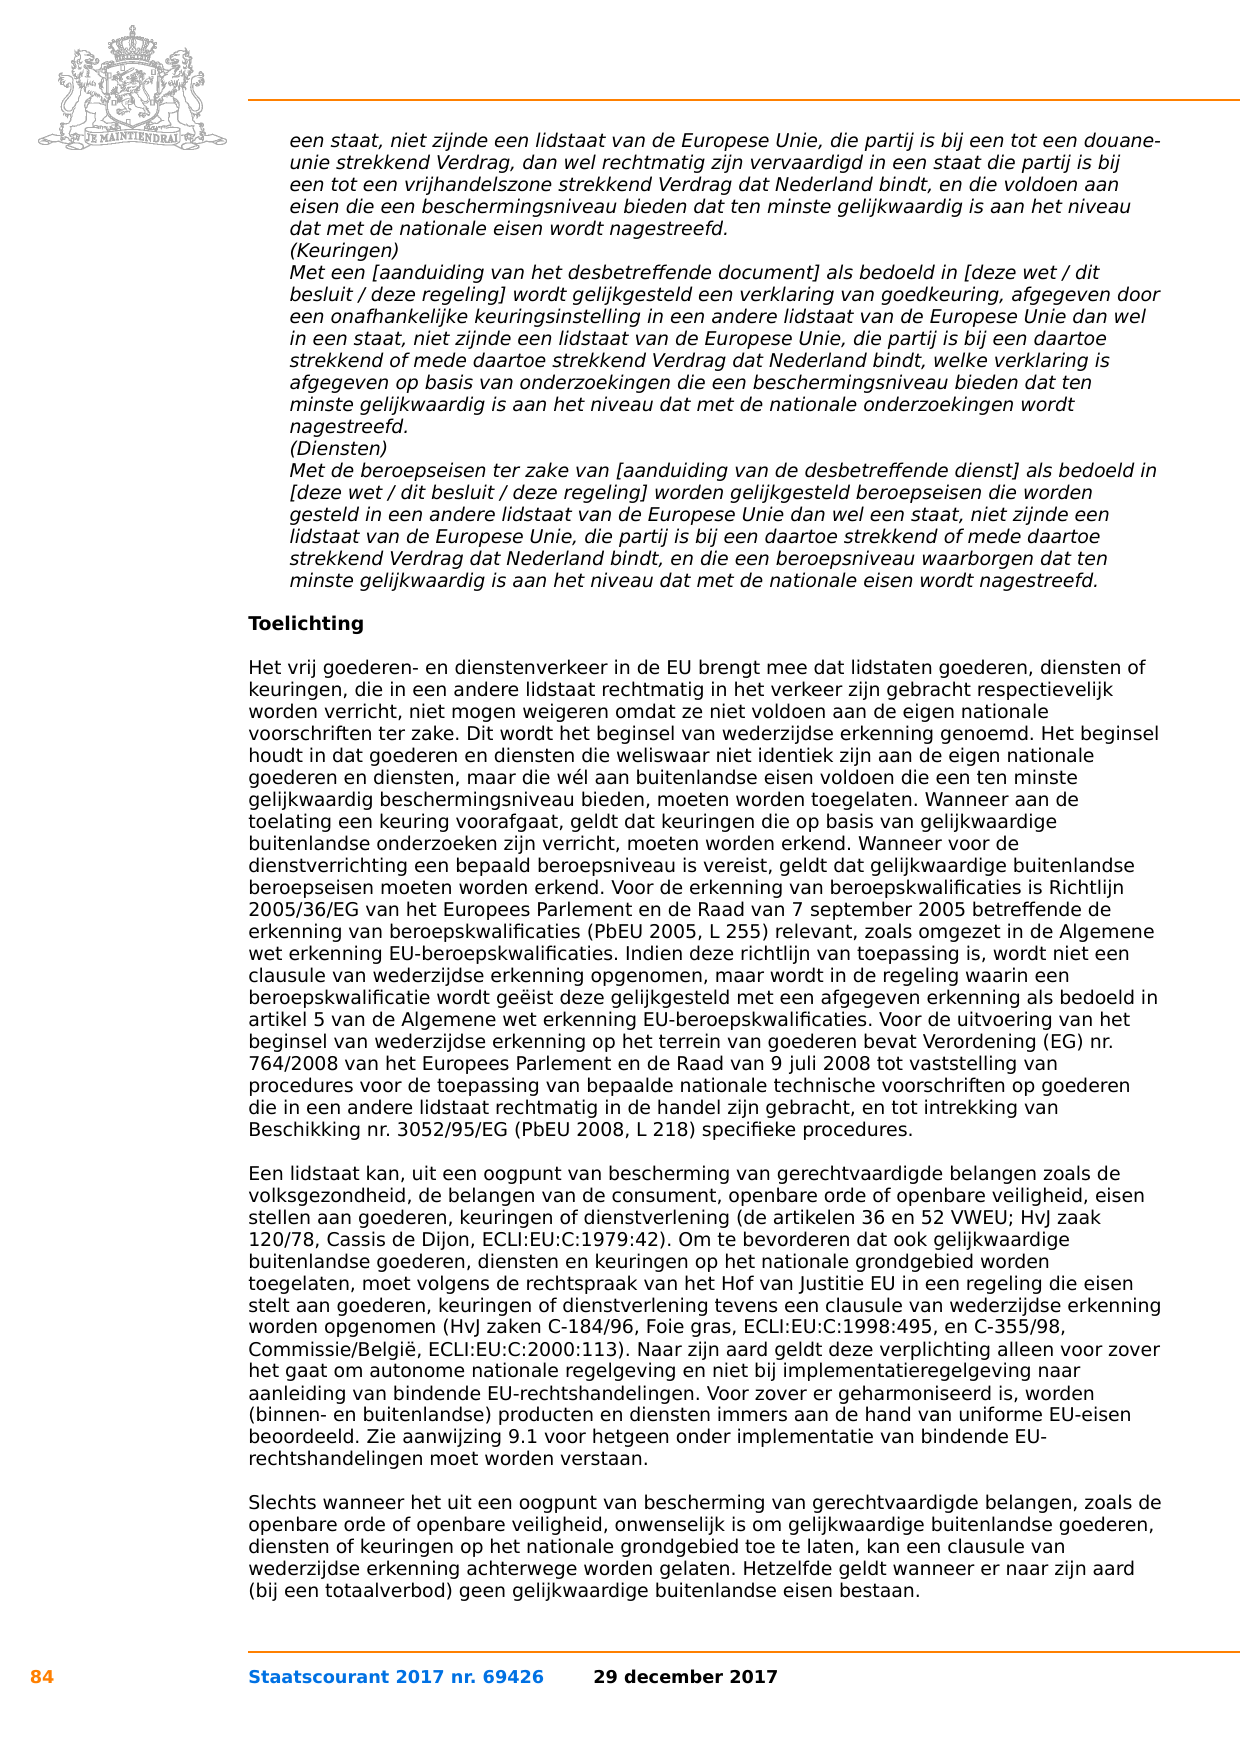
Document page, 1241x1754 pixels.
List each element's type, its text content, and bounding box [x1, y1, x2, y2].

subtitle Toelichting [248, 613, 1163, 635]
text Met een [aanduiding van het desbetreffende document] als bedoeld in [deze wet / dit besluit / deze regeling] wordt gelijkgesteld een verklaring van goedkeuring, afgegeven door een onafhankelijke keuringsinstelling in een andere lidstaat van de Europese Unie dan wel in een staat, niet zijnde een lidstaat van de Europese Unie, die partij is bij een daartoe strekkend of mede daartoe strekkend Verdrag dat Nederland bindt, welke verklaring is afgegeven op basis van onderzoekingen die een beschermingsniveau bieden dat ten minste gelijkwaardig is aan het niveau dat met de nationale onderzoekingen wordt nagestreefd. [289, 262, 1163, 438]
text (Diensten) [289, 438, 1163, 459]
text Slechts wanneer het uit een oogpunt van bescherming van gerechtvaardigde belangen, zoals de openbare orde of openbare veiligheid, onwenselijk is om gelijkwaardige buitenlandse goederen, diensten of keuringen op het nationale grondgebied toe te laten, kan een clausule van wederzijdse erkenning achterwege worden gelaten. Hetzelfde geldt wanneer er naar zijn aard (bij een totaalverbod) geen gelijkwaardige buitenlandse eisen bestaan. [248, 1492, 1163, 1602]
picture [38, 25, 227, 150]
text Het vrij goederen- en dienstenverkeer in de EU brengt mee dat lidstaten goederen, diensten of keuringen, die in een andere lidstaat rechtmatig in het verkeer zijn gebracht respectievelijk worden verricht, niet mogen weigeren omdat ze niet voldoen aan de eigen nationale voorschriften ter zake. Dit wordt het beginsel van wederzijdse erkenning genoemd. Het beginsel houdt in dat goederen en diensten die weliswaar niet identiek zijn aan de eigen nationale goederen en diensten, maar die wél aan buitenlandse eisen voldoen die een ten minste gelijkwaardig beschermingsniveau bieden, moeten worden toegelaten. Wanneer aan de toelating een keuring voorafgaat, geldt dat keuringen die op basis van gelijkwaardige buitenlandse onderzoeken zijn verricht, moeten worden erkend. Wanneer voor de dienstverrichting een bepaald beroepsniveau is vereist, geldt dat gelijkwaardige buitenlandse beroepseisen moeten worden erkend. Voor de erkenning van beroepskwalificaties is Richtlijn 2005/36/EG van het Europees Parlement en de Raad van 7 september 2005 betreffende de erkenning van beroepskwalificaties (PbEU 2005, L 255) relevant, zoals omgezet in de Algemene wet erkenning EU-beroepskwalificaties. Indien deze richtlijn van toepassing is, wordt niet een clausule van wederzijdse erkenning opgenomen, maar wordt in de regeling waarin een beroepskwalificatie wordt geëist deze gelijkgesteld met een afgegeven erkenning als bedoeld in artikel 5 van de Algemene wet erkenning EU-beroepskwalificaties. Voor de uitvoering van het beginsel van wederzijdse erkenning op het terrein van goederen bevat Verordening (EG) nr. 764/2008 van het Europees Parlement en de Raad van 9 juli 2008 tot vaststelling van procedures voor de toepassing van bepaalde nationale technische voorschriften op goederen die in een andere lidstaat rechtmatig in de handel zijn gebracht, en tot intrekking van Beschikking nr. 3052/95/EG (PbEU 2008, L 218) specifieke procedures. [248, 657, 1163, 1141]
text Een lidstaat kan, uit een oogpunt van bescherming van gerechtvaardigde belangen zoals de volksgezondheid, de belangen van de consument, openbare orde of openbare veiligheid, eisen stellen aan goederen, keuringen of dienstverlening (de artikelen 36 en 52 VWEU; HvJ zaak 120/78, Cassis de Dijon, ECLI:EU:C:1979:42). Om te bevorderen dat ook gelijkwaardige buitenlandse goederen, diensten en keuringen op het nationale grondgebied worden toegelaten, moet volgens de rechtspraak van het Hof van Justitie EU in een regeling die eisen stelt aan goederen, keuringen of dienstverlening tevens een clausule van wederzijdse erkenning worden opgenomen (HvJ zaken C-184/96, Foie gras, ECLI:EU:C:1998:495, en C-355/98, Commissie/België, ECLI:EU:C:2000:113). Naar zijn aard geldt deze verplichting alleen voor zover het gaat om autonome nationale regelgeving en niet bij implementatieregelgeving naar aanleiding van bindende EU-rechtshandelingen. Voor zover er geharmoniseerd is, worden (binnen- en buitenlandse) producten en diensten immers aan de hand van uniforme EU-eisen beoordeeld. Zie aanwijzing 9.1 voor hetgeen onder implementatie van bindende EU-rechtshandelingen moet worden verstaan. [248, 1163, 1163, 1470]
text Met de beroepseisen ter zake van [aanduiding van de desbetreffende dienst] als bedoeld in [deze wet / dit besluit / deze regeling] worden gelijkgesteld beroepseisen die worden gesteld in een andere lidstaat van de Europese Unie dan wel een staat, niet zijnde een lidstaat van de Europese Unie, die partij is bij een daartoe strekkend of mede daartoe strekkend Verdrag dat Nederland bindt, en die een beroepsniveau waarborgen dat ten minste gelijkwaardig is aan het niveau dat met de nationale eisen wordt nagestreefd. [289, 459, 1163, 591]
text een staat, niet zijnde een lidstaat van de Europese Unie, die partij is bij een tot een douane-unie strekkend Verdrag, dan wel rechtmatig zijn vervaardigd in een staat die partij is bij een tot een vrijhandelszone strekkend Verdrag dat Nederland bindt, en die voldoen aan eisen die een beschermingsniveau bieden dat ten minste gelijkwaardig is aan het niveau dat met de nationale eisen wordt nagestreefd. [289, 130, 1163, 240]
text (Keuringen) [289, 240, 1163, 262]
